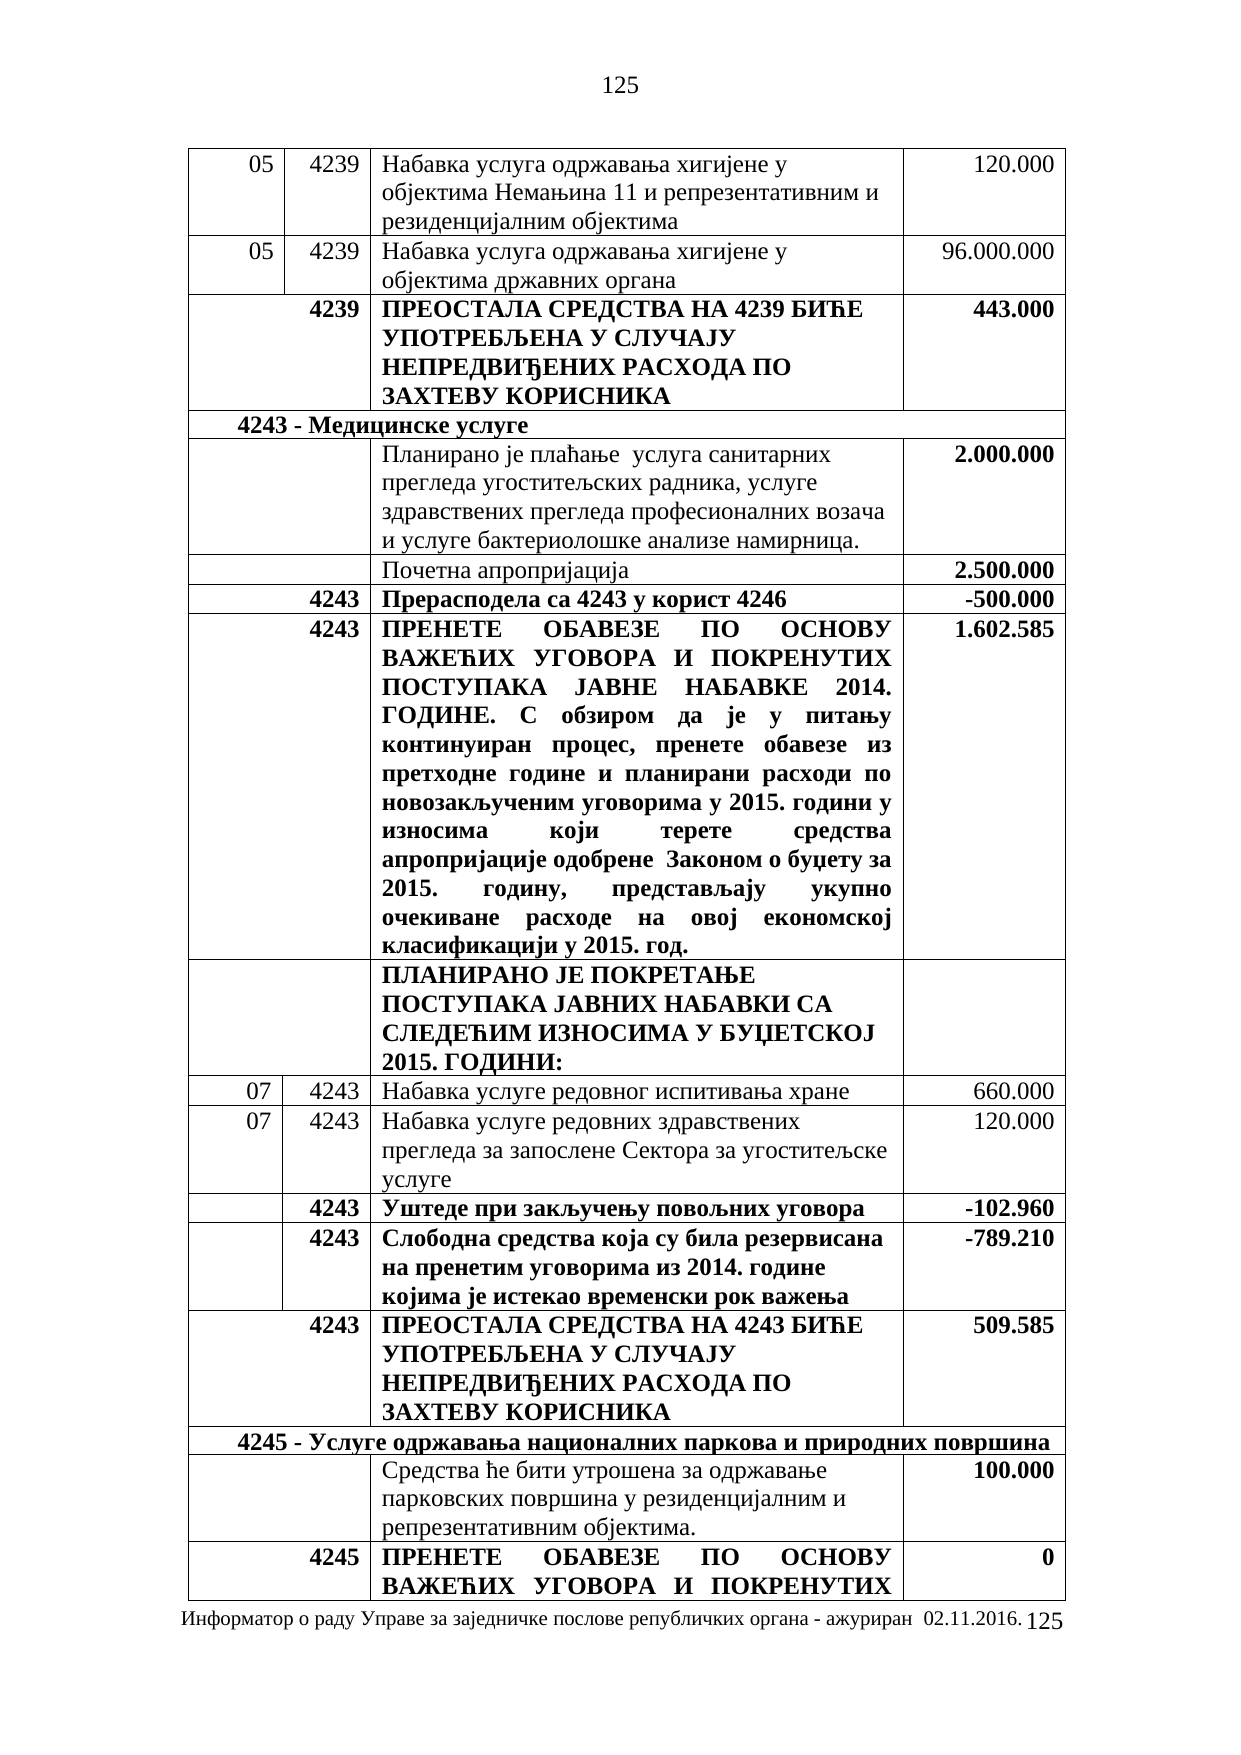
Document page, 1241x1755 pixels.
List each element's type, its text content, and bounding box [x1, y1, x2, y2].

table_cell -102.960 [904, 1194, 1065, 1222]
table_cell 4245 - Услуге одржавања националних паркова и природних површина [189, 1427, 1065, 1454]
table_cell 4239 [285, 236, 370, 293]
table_cell ПЛАНИРАНО ЈЕ ПОКРЕТАЊЕ ПОСТУПАКА ЈАВНИХ НАБАВКИ СА СЛЕДЕЋИМ ИЗНОСИМА У БУЏЕТСКОЈ 2015. ГОДИНИ: [371, 960, 903, 1075]
table_cell 4243 [283, 1223, 370, 1309]
table_cell 4243 - Медицинске услуге [189, 411, 1065, 438]
table_cell 4243 [283, 1076, 370, 1105]
table_cell 660.000 [904, 1076, 1065, 1105]
table_cell -789.210 [904, 1223, 1065, 1309]
table_cell 443.000 [904, 295, 1065, 409]
table_cell 509.585 [904, 1311, 1065, 1426]
table_cell 4243 [283, 1106, 370, 1192]
table_cell Набавка услуга одржавања хигијене у објектима Немањина 11 и репрезентативним и резиденцијалним објектима [371, 149, 903, 235]
table_cell [189, 555, 370, 583]
table_cell ПРЕОСТАЛА СРЕДСТВА НА 4239 БИЋЕ УПОТРЕБЉЕНА У СЛУЧАЈУ НЕПРЕДВИЂЕНИХ РАСХОДА ПО ЗАХТЕВУ КОРИСНИКА [371, 295, 903, 409]
table_cell Планирано је плаћање услуга санитарних прегледа угоститељских радника, услуге здравствених прегледа професионалних возача и услуге бактериолошке анализе намирница. [371, 439, 903, 554]
table_cell 4239 [189, 295, 370, 409]
table_cell ПРЕНЕТЕ ОБАВЕЗЕ ПО ОСНОВУ ВАЖЕЋИХ УГОВОРА И ПОКРЕНУТИХ ПОСТУПАКА ЈАВНЕ НАБАВКЕ 2014. ГОДИНЕ. С обзиром да је у питању континуиран процес, пренете обавезе из претходне године и планирани расходи по новозакљученим уговорима у 2015. години у износима који терете средства апропријације одобрене Законом о буџету за 2015. годину, представљају укупно очекиване расходе на овој економској класификацији у 2015. год. [371, 614, 903, 959]
table_cell 2.500.000 [904, 555, 1065, 583]
table_cell 4243 [283, 1194, 370, 1222]
table_cell [189, 960, 370, 1075]
table_cell 4239 [285, 149, 370, 235]
table_cell 4243 [189, 585, 370, 613]
table_cell Средства ће бити утрошена за одржавање парковских површина у резиденцијалним и репрезентативним објектима. [371, 1455, 903, 1541]
table_cell Набавка услуге редовних здравствених прегледа за запослене Сектора за угоститељске услуге [371, 1106, 903, 1192]
table_cell 4243 [189, 614, 370, 959]
table_cell 120.000 [904, 1106, 1065, 1192]
table_cell 4243 [189, 1311, 370, 1426]
table_cell 0 [904, 1542, 1065, 1599]
table_cell -500.000 [904, 585, 1065, 613]
table_cell 05 [189, 236, 284, 293]
table_cell Слободна средства која су била резервисана на пренетим уговорима из 2014. године којима је истекао временски рок важења [371, 1223, 903, 1309]
table_cell 2.000.000 [904, 439, 1065, 554]
table_cell 100.000 [904, 1455, 1065, 1541]
table_cell [189, 439, 370, 554]
table_cell Прерасподела са 4243 у корист 4246 [371, 585, 903, 613]
table_cell ПРЕОСТАЛА СРЕДСТВА НА 4243 БИЋЕ УПОТРЕБЉЕНА У СЛУЧАЈУ НЕПРЕДВИЂЕНИХ РАСХОДА ПО ЗАХТЕВУ КОРИСНИКА [371, 1311, 903, 1426]
table_cell 05 [189, 149, 284, 235]
table_cell Набавка услуга одржавања хигијене у објектима државних органа [371, 236, 903, 293]
table_cell Почетна апропријација [371, 555, 903, 583]
table_cell 07 [189, 1076, 282, 1105]
table_cell 96.000.000 [904, 236, 1065, 293]
table_cell 4245 [189, 1542, 370, 1599]
table_cell Уштеде при закључењу повољних уговора [371, 1194, 903, 1222]
table_cell ПРЕНЕТЕ ОБАВЕЗЕ ПО ОСНОВУ ВАЖЕЋИХ УГОВОРА И ПОКРЕНУТИХ [371, 1542, 903, 1599]
table_cell [189, 1455, 370, 1541]
table_cell [189, 1223, 282, 1309]
table_cell 07 [189, 1106, 282, 1192]
table_cell [904, 960, 1065, 1075]
table_cell [189, 1194, 282, 1222]
table_cell Набавка услуге редовног испитивања хране [371, 1076, 903, 1105]
table_cell 120.000 [904, 149, 1065, 235]
table_cell 1.602.585 [904, 614, 1065, 959]
